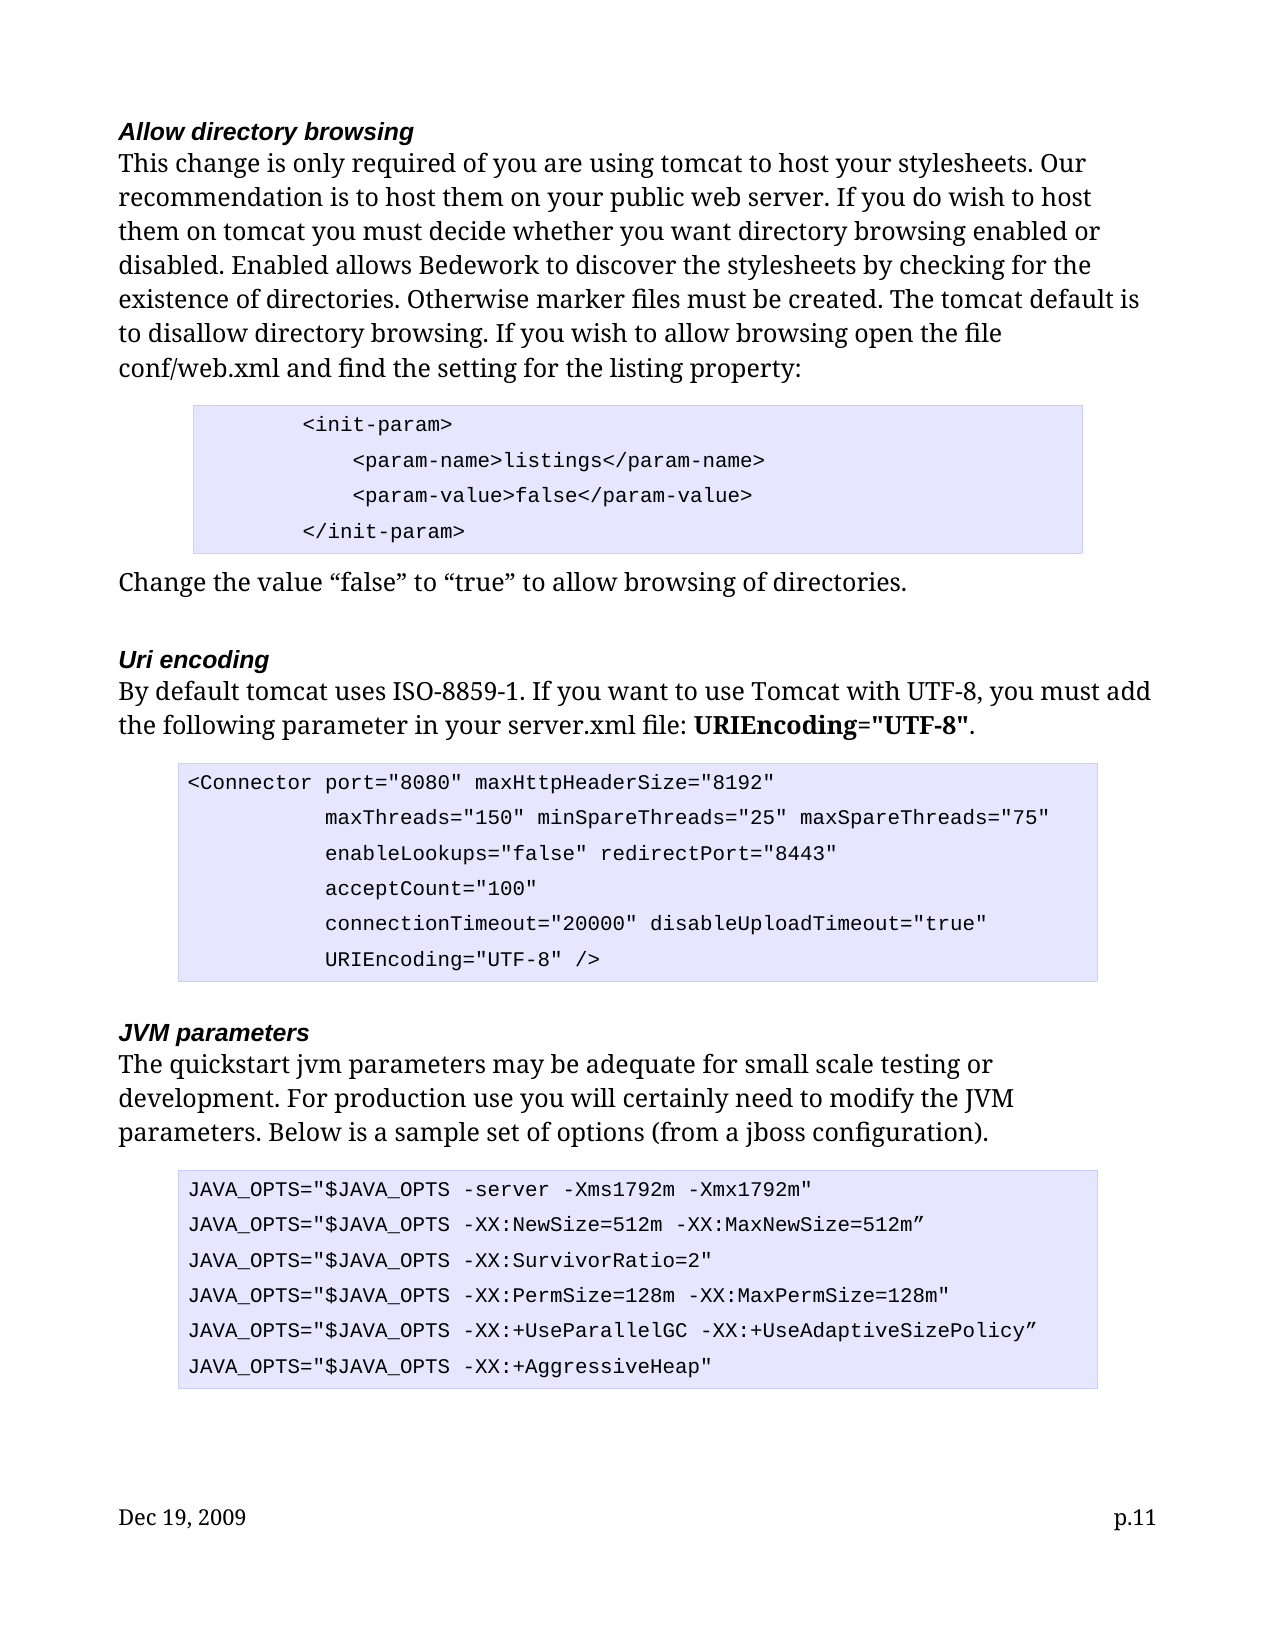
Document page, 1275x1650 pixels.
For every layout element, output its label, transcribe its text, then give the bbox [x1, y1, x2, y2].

text connectionTimeout="20000" disableUploadTimeout="true" [179, 904, 1097, 937]
text maxThreads="150" minSpareThreads="25" maxSpareThreads="75" enableLookups="false" redirectPort="8443" [179, 798, 1097, 866]
text <param-value>false</param-value> [194, 476, 1082, 509]
text Change the value “false” to “true” to allow browsing of directories. [118, 565, 1157, 599]
subtitle Uri encoding [118, 646, 1157, 673]
text URIEncoding="UTF-8" /> [179, 940, 1097, 981]
text acceptCount="100" [179, 869, 1097, 902]
text </init-param> [194, 512, 1082, 553]
text JAVA_OPTS="$JAVA_OPTS -server -Xms1792m -Xmx1792m" JAVA_OPTS="$JAVA_OPTS -XX:NewSize=512m -XX:MaxNewSize=512m” [179, 1171, 1097, 1238]
text JAVA_OPTS="$JAVA_OPTS -XX:+AggressiveHeap" [179, 1347, 1097, 1388]
subtitle Allow directory browsing [118, 118, 1157, 146]
text <init-param> [194, 406, 1082, 438]
text <Connector port="8080" maxHttpHeaderSize="8192" [179, 764, 1097, 795]
text By default tomcat uses ISO-8859-1. If you want to use Tomcat with UTF-8, you must add the following parameter in your server.xml file: URIEncoding="UTF-8". [118, 673, 1157, 742]
text This change is only required of you are using tomcat to host your stylesheets. Our recommendation is to host them on your public web server. If you do wish to host them on tomcat you must decide whether you want directory browsing enabled or disabled. Enabled allows Bedework to discover the stylesheets by checking for the existence of directories. Otherwise marker files must be created. The tomcat default is to disallow directory browsing. If you wish to allow browsing open the file conf/web.xml and find the setting for the listing property: [118, 146, 1157, 384]
text <param-name>listings</param-name> [194, 441, 1082, 473]
text JAVA_OPTS="$JAVA_OPTS -XX:SurvivorRatio=2" JAVA_OPTS="$JAVA_OPTS -XX:PermSize=128m -XX:MaxPermSize=128m" JAVA_OPTS="$JAVA_OPTS -XX:+UseParallelGC -XX:+UseAdaptiveSizePolicy” [179, 1241, 1097, 1344]
subtitle JVM parameters [118, 1019, 1157, 1046]
text The quickstart jvm parameters may be adequate for small scale testing or development. For production use you will certainly need to modify the JVM parameters. Below is a sample set of options (from a jboss configuration). [118, 1046, 1157, 1149]
